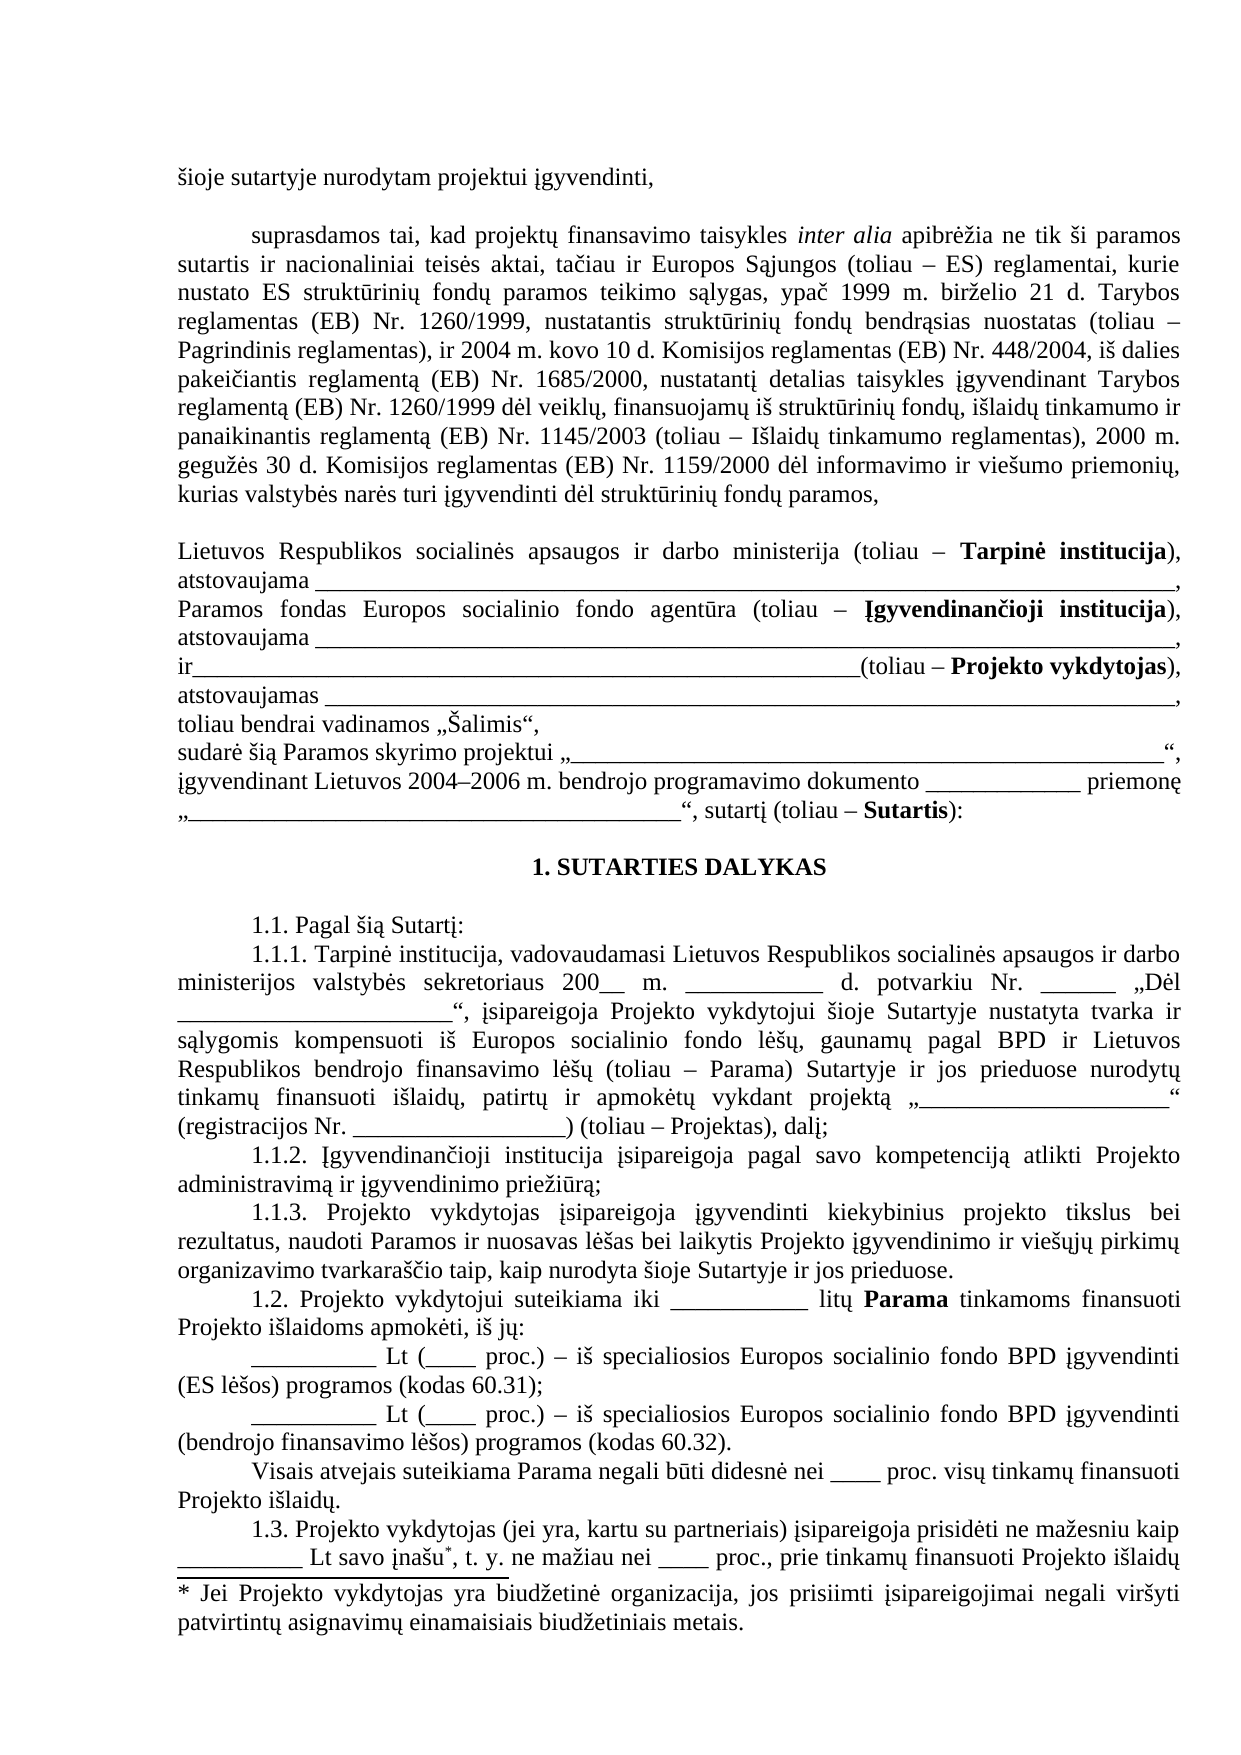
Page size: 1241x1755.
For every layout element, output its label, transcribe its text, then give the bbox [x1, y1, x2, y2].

text šioje sutartyje nurodytam projektui įgyvendinti, [177, 162, 1181, 191]
text 1.3. Projekto vykdytojas (jei yra, kartu su partneriais) įsipareigoja prisidėti ne mažesniu kaip __________ Lt savo įnašu, t. y. ne mažiau nei ____ proc., prie tinkamų finansuoti Projekto išlaidų [177, 1514, 1181, 1571]
text suprasdamos tai, kad projektų finansavimo taisykles inter alia apibrėžia ne tik ši paramos sutartis ir nacionaliniai teisės aktai, tačiau ir Europos Sąjungos (toliau – ES) reglamentai, kurie nustato ES struktūrinių fondų paramos teikimo sąlygas, ypač 1999 m. birželio 21 d. Tarybos reglamentas (EB) Nr. 1260/1999, nustatantis struktūrinių fondų bendrąsias nuostatas (toliau – Pagrindinis reglamentas), ir 2004 m. kovo 10 d. Komisijos reglamentas (EB) Nr. 448/2004, iš dalies pakeičiantis reglamentą (EB) Nr. 1685/2000, nustatantį detalias taisykles įgyvendinant Tarybos reglamentą (EB) Nr. 1260/1999 dėl veiklų, finansuojamų iš struktūrinių fondų, išlaidų tinkamumo ir panaikinantis reglamentą (EB) Nr. 1145/2003 (toliau – Išlaidų tinkamumo reglamentas), 2000 m. gegužės 30 d. Komisijos reglamentas (EB) Nr. 1159/2000 dėl informavimo ir viešumo priemonių, kurias valstybės narės turi įgyvendinti dėl struktūrinių fondų paramos, [177, 220, 1181, 507]
text 1.1.1. Tarpinė institucija, vadovaudamasi Lietuvos Respublikos socialinės apsaugos ir darbo ministerijos valstybės sekretoriaus 200__ m. ___________ d. potvarkiu Nr. ______ „Dėl ______________________“, įsipareigoja Projekto vykdytojui šioje Sutartyje nustatyta tvarka ir sąlygomis kompensuoti iš Europos socialinio fondo lėšų, gaunamų pagal BPD ir Lietuvos Respublikos bendrojo finansavimo lėšų (toliau – Parama) Sutartyje ir jos prieduose nurodytų tinkamų finansuoti išlaidų, patirtų ir apmokėtų vykdant projektą „____________________“ (registracijos Nr. _________________) (toliau – Projektas), dalį; [177, 939, 1181, 1140]
text įgyvendinant Lietuvos 2004–2006 m. bendrojo programavimo dokumento priemonę [177, 766, 1181, 795]
text 1.1.2. Įgyvendinančioji institucija įsipareigoja pagal savo kompetenciją atlikti Projekto administravimą ir įgyvendinimo priežiūrą; [177, 1140, 1181, 1197]
text __________ Lt (____ proc.) – iš specialiosios Europos socialinio fondo BPD įgyvendinti (ES lėšos) programos (kodas 60.31); [177, 1341, 1181, 1399]
text Paramos fondas Europos socialinio fondo agentūra (toliau – Įgyvendinančioji institucija), atstovaujama , [177, 594, 1181, 651]
text 1.1. Pagal šią Sutartį: [177, 910, 1181, 939]
text toliau bendrai vadinamos „Šalimis“, [177, 709, 1181, 737]
text Lietuvos Respublikos socialinės apsaugos ir darbo ministerija (toliau – Tarpinė institucija), atstovaujama , [177, 536, 1181, 594]
text ir (toliau – Projekto vykdytojas), [177, 651, 1181, 680]
text atstovaujamas , [177, 680, 1181, 709]
text 1. SUTARTIES DALYKAS [177, 852, 1181, 881]
text „ “, sutartį (toliau – Sutartis): [177, 795, 1181, 824]
text Jei Projekto vykdytojas yra biudžetinė organizacija, jos prisiimti įsipareigojimai negali viršyti patvirtintų asignavimų einamaisiais biudžetiniais metais. [177, 1578, 1181, 1636]
text 1.2. Projekto vykdytojui suteikiama iki ___________ litų Parama tinkamoms finansuoti Projekto išlaidoms apmokėti, iš jų: [177, 1284, 1181, 1341]
text Visais atvejais suteikiama Parama negali būti didesnė nei ____ proc. visų tinkamų finansuoti Projekto išlaidų. [177, 1456, 1181, 1514]
text __________ Lt (____ proc.) – iš specialiosios Europos socialinio fondo BPD įgyvendinti (bendrojo finansavimo lėšos) programos (kodas 60.32). [177, 1399, 1181, 1456]
text sudarė šią Paramos skyrimo projektui „ “, [177, 737, 1181, 766]
text 1.1.3. Projekto vykdytojas įsipareigoja įgyvendinti kiekybinius projekto tikslus bei rezultatus, naudoti Paramos ir nuosavas lėšas bei laikytis Projekto įgyvendinimo ir viešųjų pirkimų organizavimo tvarkaraščio taip, kaip nurodyta šioje Sutartyje ir jos prieduose. [177, 1197, 1181, 1284]
